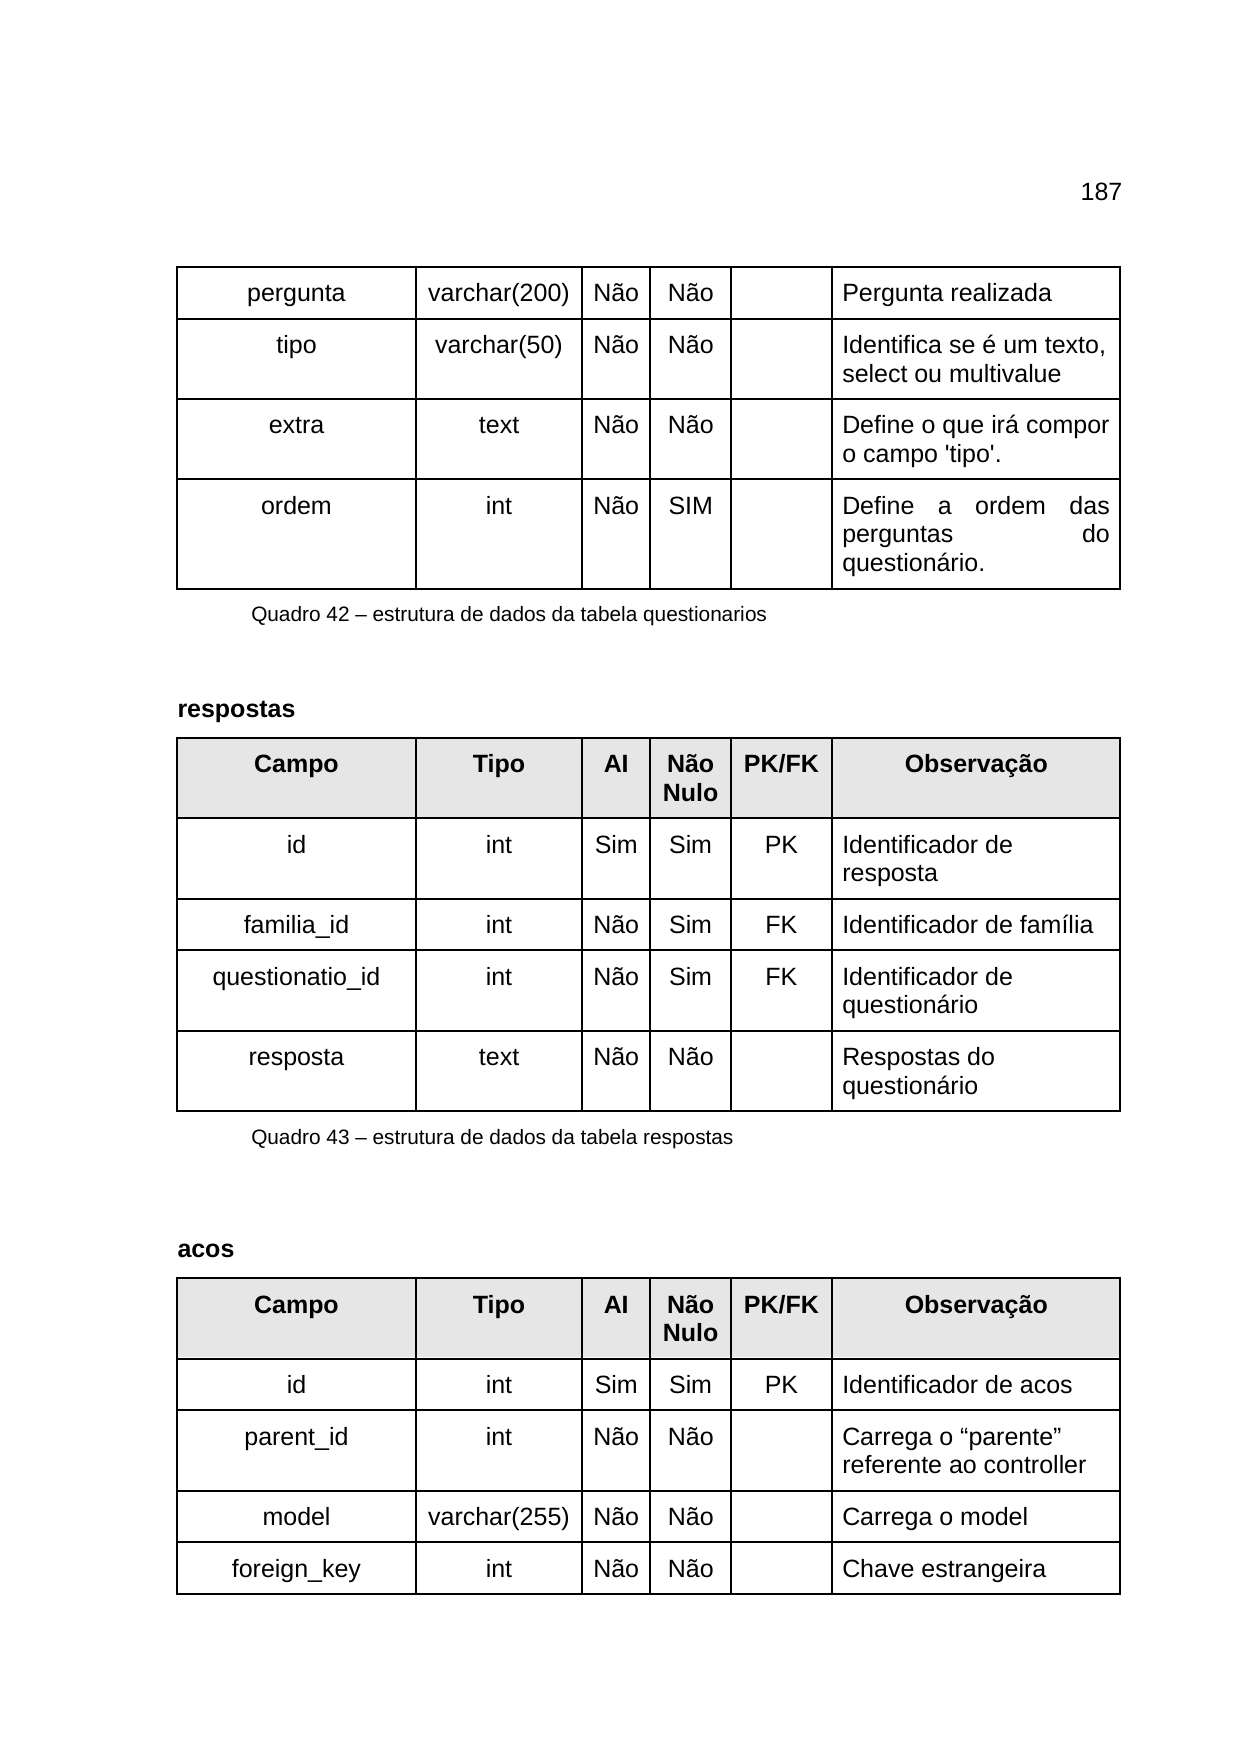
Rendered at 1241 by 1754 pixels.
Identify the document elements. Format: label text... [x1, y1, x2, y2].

table_cell int [417, 480, 581, 587]
table_cell Sim [583, 819, 649, 897]
table_cell [732, 480, 831, 587]
table_header Não Nulo [651, 1279, 730, 1357]
table_cell [732, 268, 831, 317]
table_cell Define o que irá compor o campo 'tipo'. [833, 400, 1119, 478]
text Quadro 42 – estrutura de dados da tabela questionarios [177, 602, 1122, 626]
table_cell FK [732, 900, 831, 949]
table_cell Define a ordem das perguntas do questionário. [833, 480, 1119, 587]
table_header PK/FK [732, 1279, 831, 1357]
table_cell varchar(255) [417, 1492, 581, 1541]
table_cell id [178, 819, 415, 897]
table_cell [732, 1543, 831, 1593]
table_cell Não [583, 1411, 649, 1489]
table_cell [732, 1411, 831, 1489]
text acos [177, 1234, 1122, 1263]
table_cell varchar(50) [417, 320, 581, 398]
table_cell Carrega o “parente” referente ao controller [833, 1411, 1119, 1489]
table_cell extra [178, 400, 415, 478]
table_cell tipo [178, 320, 415, 398]
table_header PK/FK [732, 739, 831, 817]
table_cell text [417, 400, 581, 478]
table_cell FK [732, 951, 831, 1029]
table_cell model [178, 1492, 415, 1541]
table_header Observação [833, 739, 1119, 817]
text Quadro 43 – estrutura de dados da tabela respostas [177, 1124, 1122, 1148]
table_cell int [417, 1360, 581, 1409]
table_cell Identifica se é um texto, select ou multivalue [833, 320, 1119, 398]
table_cell Não [651, 1032, 730, 1110]
table_cell int [417, 951, 581, 1029]
table_cell Não [651, 400, 730, 478]
table_cell Pergunta realizada [833, 268, 1119, 317]
table_cell Não [651, 1543, 730, 1593]
table_cell Identificador de questionário [833, 951, 1119, 1029]
table_cell [732, 1032, 831, 1110]
table_cell Não [583, 400, 649, 478]
table_header AI [583, 739, 649, 817]
table_cell int [417, 819, 581, 897]
table_cell Sim [651, 1360, 730, 1409]
table_header Tipo [417, 1279, 581, 1357]
table_cell Identificador de acos [833, 1360, 1119, 1409]
table_cell Não [651, 320, 730, 398]
table_cell resposta [178, 1032, 415, 1110]
table_header Tipo [417, 739, 581, 817]
table_cell Não [583, 320, 649, 398]
table_cell Não [583, 900, 649, 949]
table_header Campo [178, 739, 415, 817]
table_cell Carrega o model [833, 1492, 1119, 1541]
table_cell Não [651, 268, 730, 317]
table_cell ordem [178, 480, 415, 587]
table_cell PK [732, 819, 831, 897]
table_cell int [417, 1543, 581, 1593]
table_cell [732, 320, 831, 398]
table_cell parent_id [178, 1411, 415, 1489]
table_cell Não [583, 1492, 649, 1541]
table_cell Sim [651, 819, 730, 897]
table_header Não Nulo [651, 739, 730, 817]
table_cell PK [732, 1360, 831, 1409]
table_cell Não [651, 1411, 730, 1489]
table_cell SIM [651, 480, 730, 587]
table_header AI [583, 1279, 649, 1357]
table_cell [732, 1492, 831, 1541]
table_cell Não [583, 951, 649, 1029]
table_cell Sim [651, 900, 730, 949]
table_cell pergunta [178, 268, 415, 317]
table_cell int [417, 900, 581, 949]
table_cell Não [583, 1032, 649, 1110]
text respostas [177, 693, 1122, 722]
table_cell Não [583, 268, 649, 317]
table_cell varchar(200) [417, 268, 581, 317]
table_header Observação [833, 1279, 1119, 1357]
table_cell questionatio_id [178, 951, 415, 1029]
table_cell Chave estrangeira [833, 1543, 1119, 1593]
table_cell Identificador de família [833, 900, 1119, 949]
table_cell int [417, 1411, 581, 1489]
table_cell text [417, 1032, 581, 1110]
table_cell Sim [651, 951, 730, 1029]
table_cell familia_id [178, 900, 415, 949]
table_cell Identificador de resposta [833, 819, 1119, 897]
table_cell Sim [583, 1360, 649, 1409]
table_cell Não [583, 1543, 649, 1593]
table_cell [732, 400, 831, 478]
table_cell Respostas do questionário [833, 1032, 1119, 1110]
table_header Campo [178, 1279, 415, 1357]
table_cell foreign_key [178, 1543, 415, 1593]
table_cell id [178, 1360, 415, 1409]
table_cell Não [651, 1492, 730, 1541]
table_cell Não [583, 480, 649, 587]
